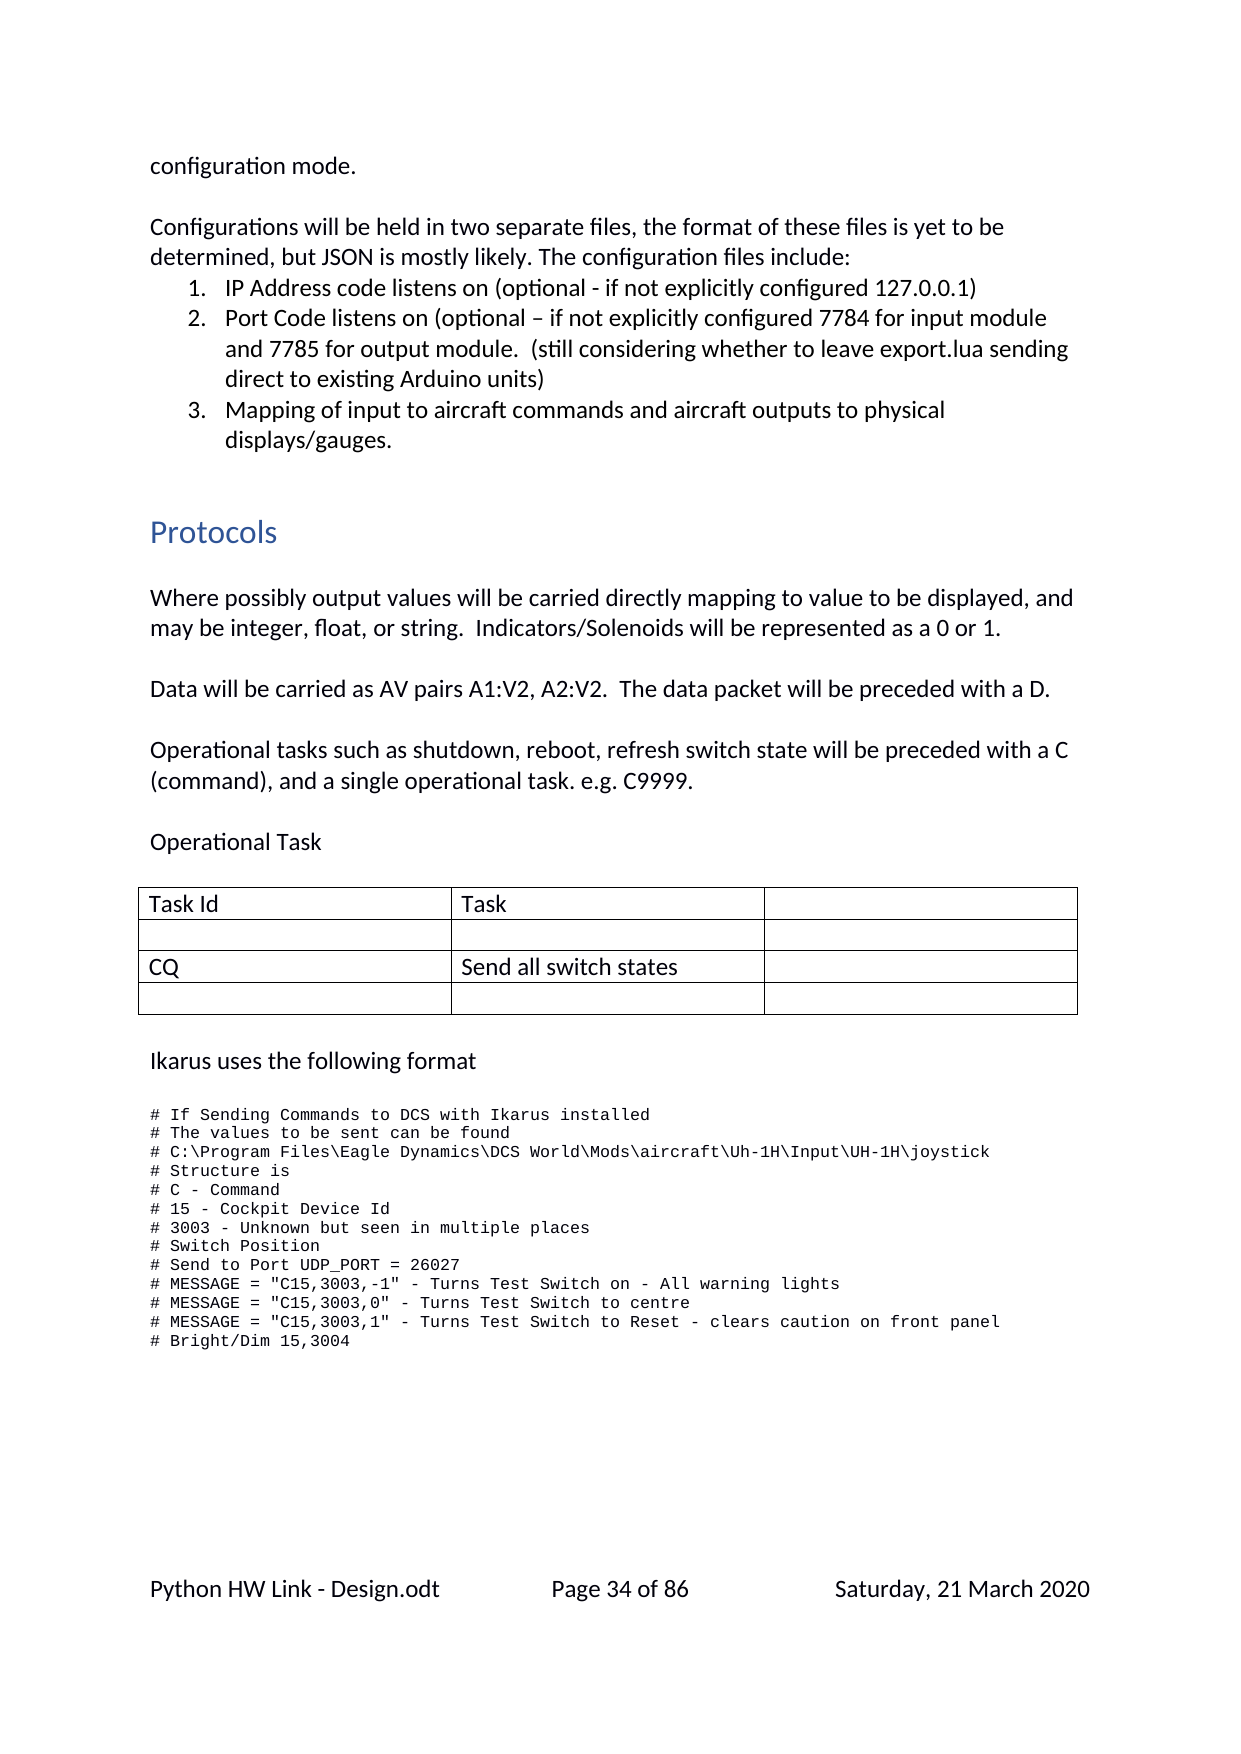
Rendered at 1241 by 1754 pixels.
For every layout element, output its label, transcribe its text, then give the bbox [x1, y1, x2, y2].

table_cell CQ [139, 951, 451, 982]
text # Switch Position [150, 1238, 1090, 1257]
text # If Sending Commands to DCS with Ikarus installed [150, 1106, 1090, 1125]
text # MESSAGE = "C15,3003,1" - Turns Test Switch to Reset - clears caution on front panel [150, 1313, 1090, 1332]
text Data will be carried as AV pairs A1:V2, A2:V2. The data packet will be preceded with a D. [150, 673, 1090, 704]
list Port Code listens on (optional – if not explicitly configured 7784 for input module and 7785 for output module. (still considering whether to leave export.lua sending direct to existing Arduino units) [187, 303, 1090, 394]
text # MESSAGE = "C15,3003,-1" - Turns Test Switch on - All warning lights [150, 1276, 1090, 1294]
text # The values to be sent can be found [150, 1125, 1090, 1144]
text Where possibly output values will be carried directly mapping to value to be displayed, and may be integer, float, or string. Indicators/Solenoids will be represented as a 0 or 1. [150, 582, 1090, 643]
text # Bright/Dim 15,3004 [150, 1332, 1090, 1351]
table_cell [765, 951, 1077, 982]
text # 15 - Cockpit Device Id [150, 1200, 1090, 1219]
table_cell Send all switch states [452, 951, 764, 982]
text # Send to Port UDP_PORT = 26027 [150, 1257, 1090, 1276]
table_cell [452, 920, 764, 950]
table_cell [139, 983, 451, 1013]
table_cell [139, 920, 451, 950]
text Operational Task [150, 826, 1090, 857]
table_cell [452, 983, 764, 1013]
table_header [765, 888, 1077, 919]
text Operational tasks such as shutdown, reboot, refresh switch state will be preceded with a C (command), and a single operational task. e.g. C9999. [150, 734, 1090, 796]
text Ikarus uses the following format [150, 1045, 1090, 1076]
list Mapping of input to aircraft commands and aircraft outputs to physical displays/gauges. [187, 394, 1090, 455]
text # C - Command [150, 1181, 1090, 1200]
text Configurations will be held in two separate files, the format of these files is yet to be determined, but JSON is mostly likely. The configuration files include: [150, 211, 1090, 272]
text # 3003 - Unknown but seen in multiple places [150, 1219, 1090, 1238]
text configuration mode. [150, 150, 1090, 181]
table_header Task Id [139, 888, 451, 919]
text # C:\Program Files\Eagle Dynamics\DCS World\Mods\aircraft\Uh-1H\Input\UH-1H\joystick [150, 1144, 1090, 1163]
table_cell [765, 920, 1077, 950]
list IP Address code listens on (optional - if not explicitly configured 127.0.0.1) [187, 272, 1090, 303]
text # Structure is [150, 1163, 1090, 1181]
table_cell [765, 983, 1077, 1013]
table_header Task [452, 888, 764, 919]
text # MESSAGE = "C15,3003,0" - Turns Test Switch to centre [150, 1294, 1090, 1313]
subtitle Protocols [150, 511, 1090, 551]
